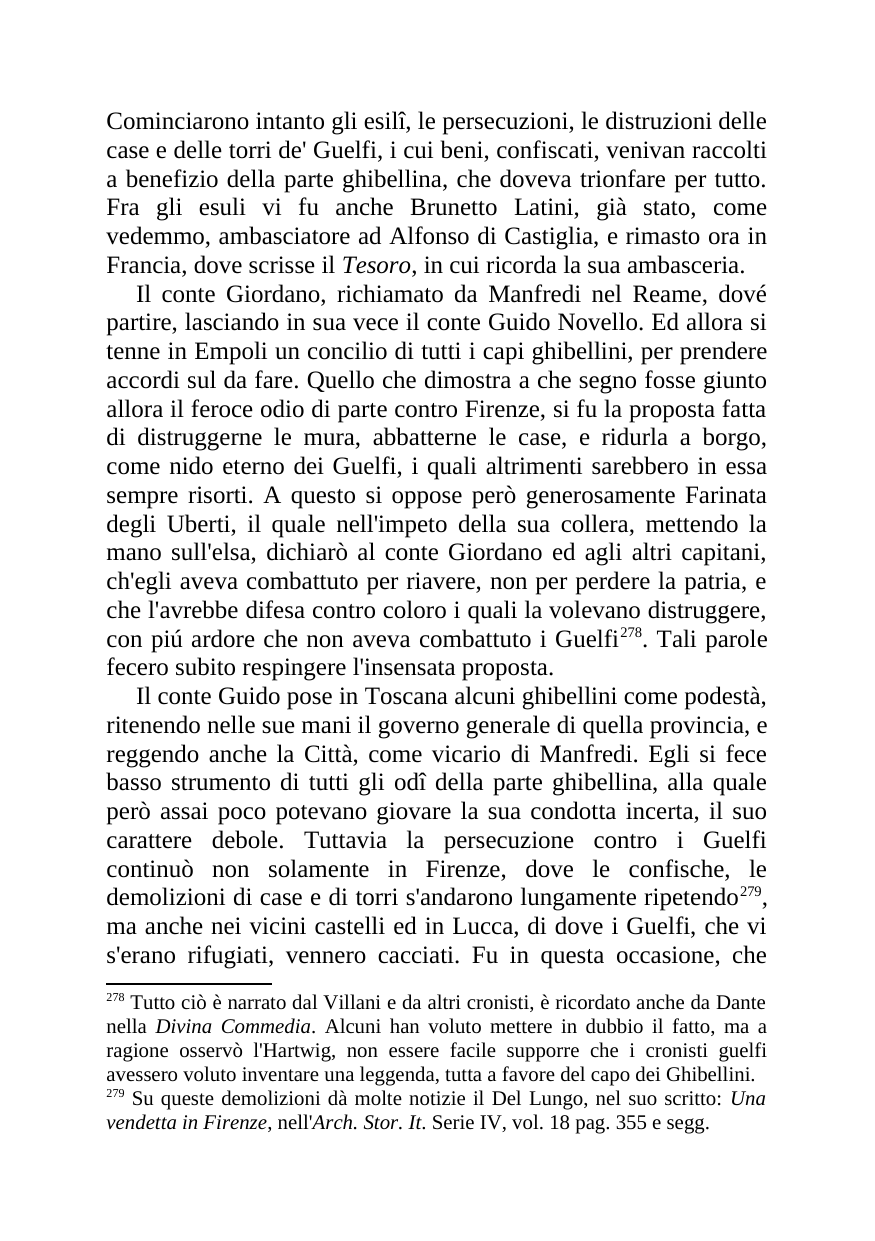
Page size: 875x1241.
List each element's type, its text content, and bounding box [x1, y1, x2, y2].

text Il conte Giordano, richiamato da Manfredi nel Reame, dové partire, lasciando in sua vece il conte Guido Novello. Ed allora si tenne in Empoli un concilio di tutti i capi ghibellini, per prendere accordi sul da fare. Quello che dimostra a che segno fosse giunto allora il feroce odio di parte contro Firenze, si fu la proposta fatta di distruggerne le mura, abbatterne le case, e ridurla a borgo, come nido eterno dei Guelfi, i quali altrimenti sarebbero in essa sempre risorti. A questo si oppose però generosamente Farinata degli Uberti, il quale nell'impeto della sua collera, mettendo la mano sull'elsa, dichiarò al conte Giordano ed agli altri capitani, ch'egli aveva combattuto per riavere, non per perdere la patria, e che l'avrebbe difesa contro coloro i quali la volevano distruggere, con piú ardore che non aveva combattuto i Guelfi. Tali parole fecero subito respingere l'insensata proposta. [106, 279, 768, 681]
text Su queste demolizioni dà molte notizie il Del Lungo, nel suo scritto: Una vendetta in Firenze, nell'Arch. Stor. It. Serie IV, vol. 18 pag. 355 e segg. [106, 1086, 768, 1134]
text Tutto ciò è narrato dal Villani e da altri cronisti, è ricordato anche da Dante nella Divina Commedia. Alcuni han voluto mettere in dubbio il fatto, ma a ragione osservò l'Hartwig, non essere facile supporre che i cronisti guelfi avessero voluto inventare una leggenda, tutta a favore del capo dei Ghibellini. [106, 989, 768, 1086]
text Cominciarono intanto gli esilî, le persecuzioni, le distruzioni delle case e delle torri de' Guelfi, i cui beni, confiscati, venivan raccolti a benefizio della parte ghibellina, che doveva trionfare per tutto. Fra gli esuli vi fu anche Brunetto Latini, già stato, come vedemmo, ambasciatore ad Alfonso di Castiglia, e rimasto ora in Francia, dove scrisse il Tesoro, in cui ricorda la sua ambasceria. [106, 106, 768, 279]
text Il conte Guido pose in Toscana alcuni ghibellini come podestà, ritenendo nelle sue mani il governo generale di quella provincia, e reggendo anche la Città, come vicario di Manfredi. Egli si fece basso strumento di tutti gli odî della parte ghibellina, alla quale però assai poco potevano giovare la sua condotta incerta, il suo carattere debole. Tuttavia la persecuzione contro i Guelfi continuò non solamente in Firenze, dove le confische, le demolizioni di case e di torri s'andarono lungamente ripetendo, ma anche nei vicini castelli ed in Lucca, di dove i Guelfi, che vi s'erano rifugiati, vennero cacciati. Fu in questa occasione, che [106, 681, 768, 969]
